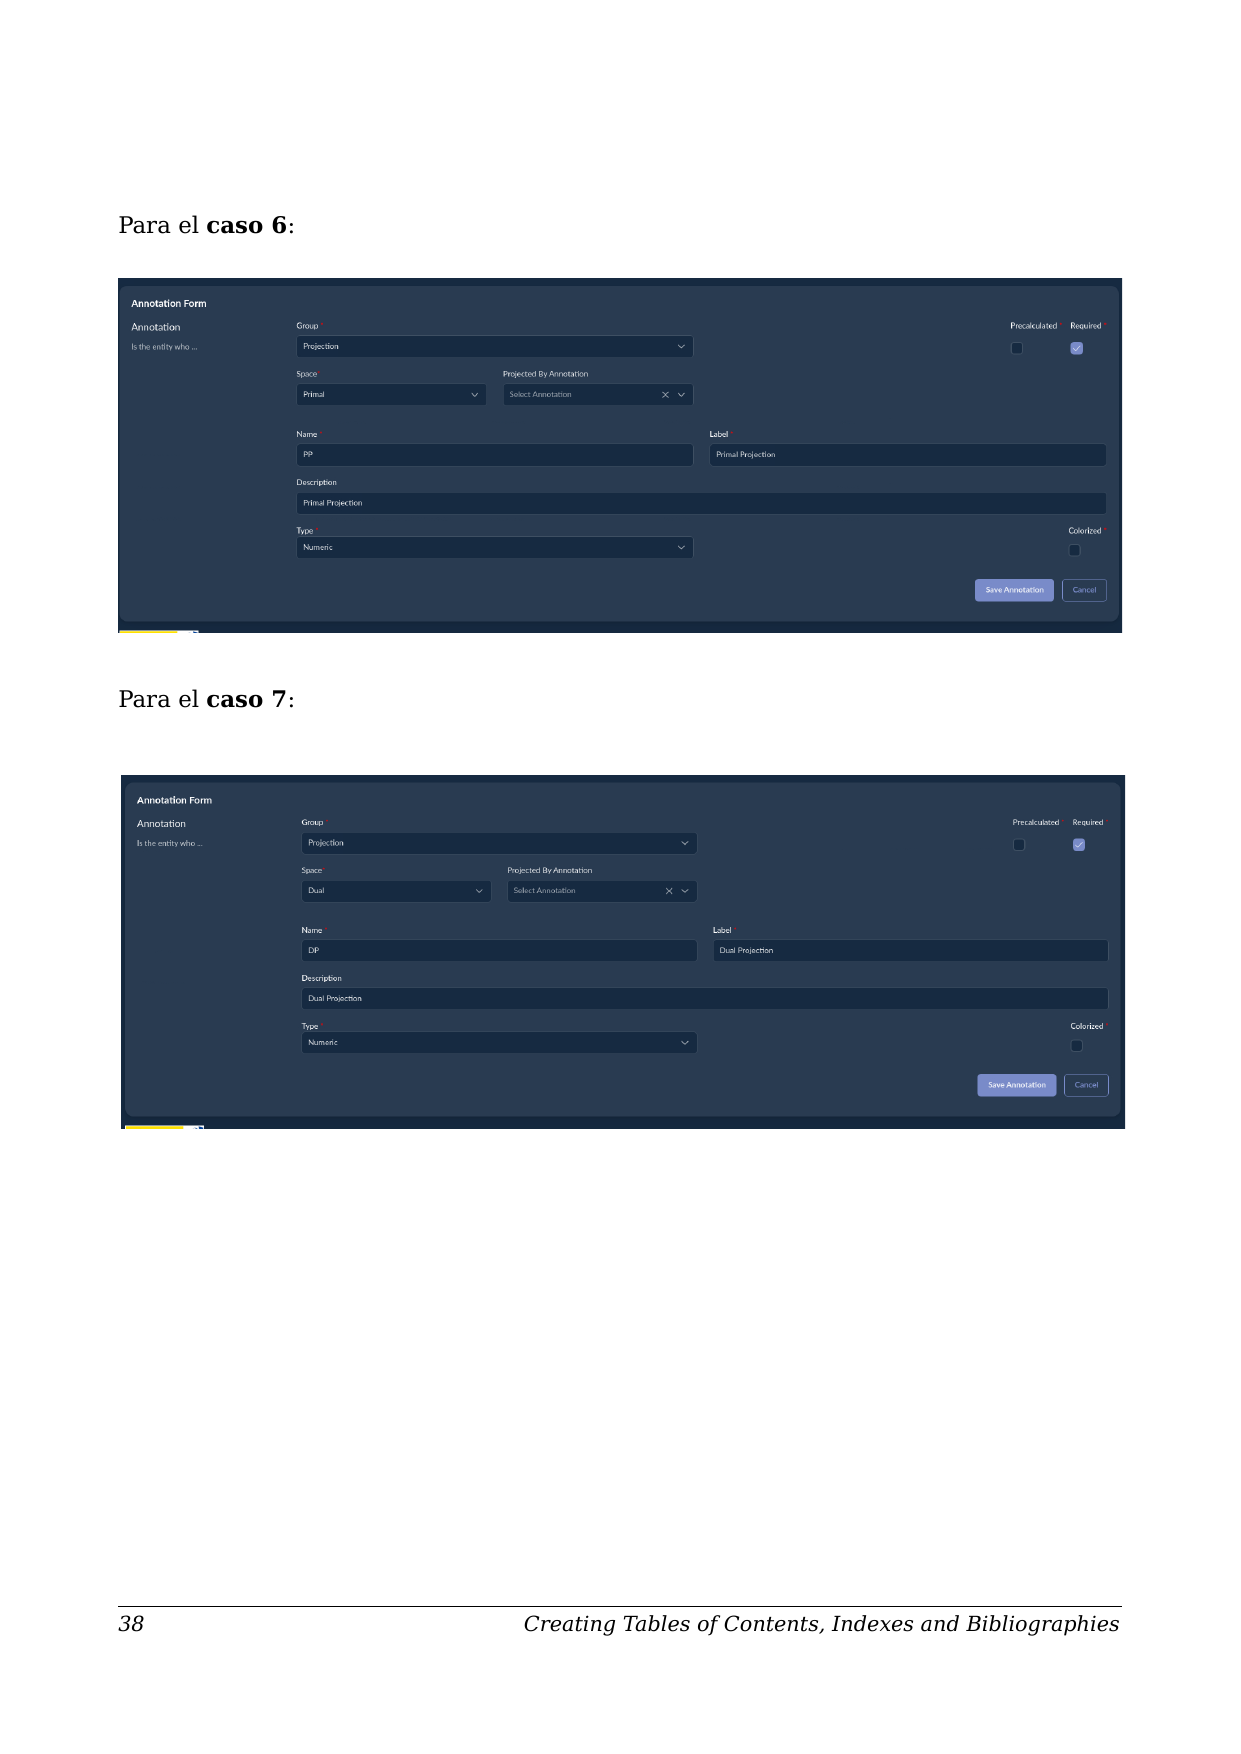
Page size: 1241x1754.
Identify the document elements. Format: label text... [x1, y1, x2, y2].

text [118, 173, 1122, 199]
text Para el caso 7: [118, 633, 1122, 1182]
picture [118, 278, 1123, 633]
picture [121, 775, 1125, 1129]
text Para el caso 6: [118, 212, 1122, 266]
